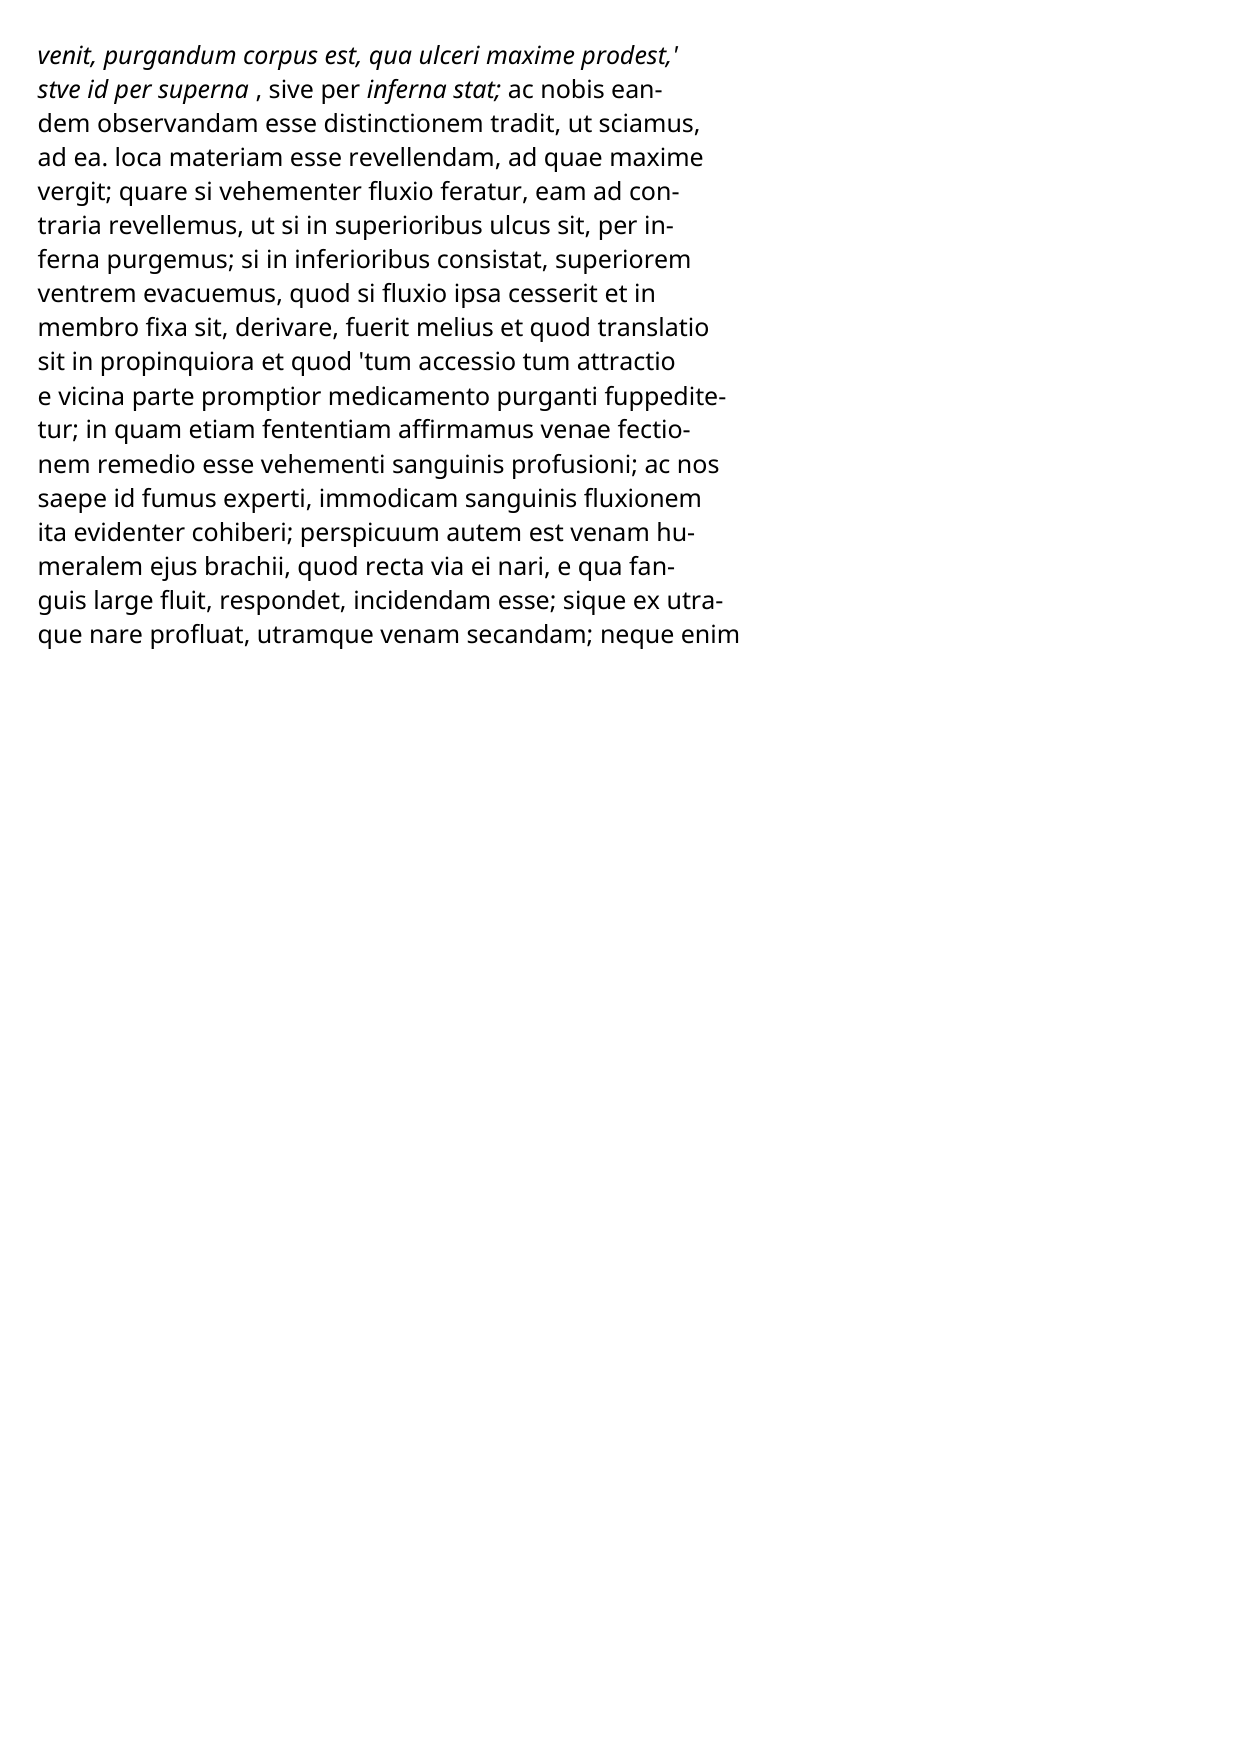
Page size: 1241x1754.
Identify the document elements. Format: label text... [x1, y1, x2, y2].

text venit, purgandum corpus est, qua ulceri maxime prodest,' stve id per superna , sive per inferna stat; ac nobis ean- dem observandam esse distinctionem tradit, ut sciamus, ad ea. loca materiam esse revellendam, ad quae maxime vergit; quare si vehementer fluxio feratur, eam ad con- traria revellemus, ut si in superioribus ulcus sit, per in- ferna purgemus; si in inferioribus consistat, superiorem ventrem evacuemus, quod si fluxio ipsa cesserit et in membro fixa sit, derivare, fuerit melius et quod translatio sit in propinquiora et quod 'tum accessio tum attractio e vicina parte promptior medicamento purganti fuppedite- tur; in quam etiam fententiam affirmamus venae fectio- nem remedio esse vehementi sanguinis profusioni; ac nos saepe id fumus experti, immodicam sanguinis fluxionem ita evidenter cohiberi; perspicuum autem est venam hu- meralem ejus brachii, quod recta via ei nari, e qua fan- guis large fluit, respondet, incidendam esse; sique ex utra- que nare profluat, utramque venam secandam; neque enim [37, 37, 1203, 651]
